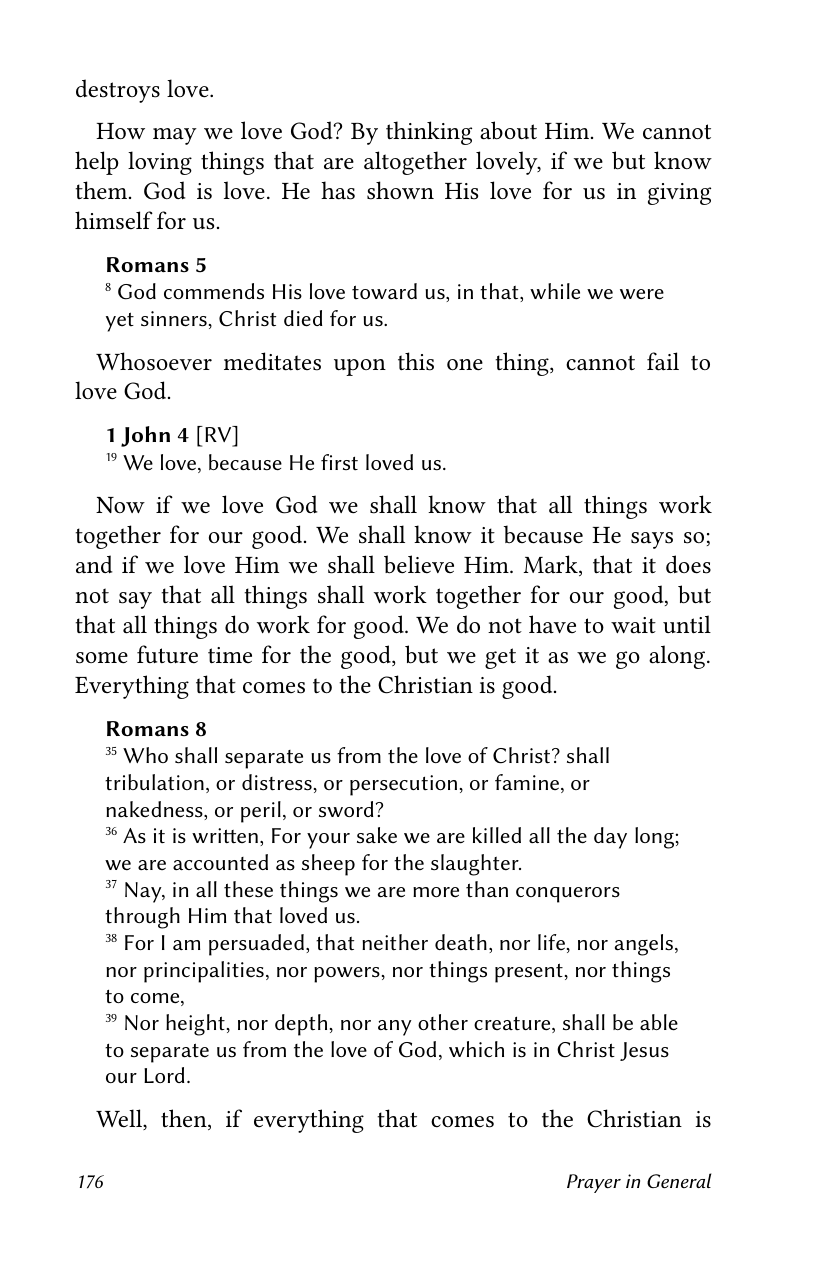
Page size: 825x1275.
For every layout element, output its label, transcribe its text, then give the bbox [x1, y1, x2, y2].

text Whosoever meditates upon this one thing, cannot fail to love God. [75, 347, 712, 406]
text 8 God commends His love toward us, in that, while we were yet sinners, Christ died for us. [105, 279, 682, 332]
text 19 We love, because He first loved us. [105, 450, 682, 476]
text destroys love. [75, 75, 712, 103]
text Well, then, if everything that comes to the Christian is [75, 1105, 712, 1134]
text 35 Who shall separate us from the love of Christ? shall tribulation, or distress, or persecution, or famine, or nakedness, or peril, or sword? [105, 743, 682, 823]
text 36 As it is written, For your sake we are killed all the day long; we are accounted as sheep for the slaughter. [105, 823, 682, 876]
text 1 John 4 [RV] [105, 422, 712, 448]
text How may we love God? By thinking about Him. We cannot help loving things that are altogether lovely, if we but know them. God is love. He has shown His love for us in giving himself for us. [75, 117, 712, 235]
text 39 Nor height, nor depth, nor any other creature, shall be able to separate us from the love of God, which is in Christ Jesus our Lord. [105, 1010, 682, 1089]
text 37 Nay, in all these things we are more than conquerors through Him that loved us. [105, 877, 682, 929]
text Romans 5 [105, 252, 712, 278]
text Romans 8 [105, 716, 712, 742]
text 38 For I am persuaded, that neither death, nor life, nor angels, nor principalities, nor powers, nor things present, nor things to come, [105, 930, 682, 1009]
text Now if we love God we shall know that all things work together for our good. We shall know it because He says so; and if we love Him we shall believe Him. Mark, that it does not say that all things shall work together for our good, but that all things do work for good. We do not have to wait until some future time for the good, but we get it as we go along. Everything that comes to the Christian is good. [75, 492, 712, 699]
